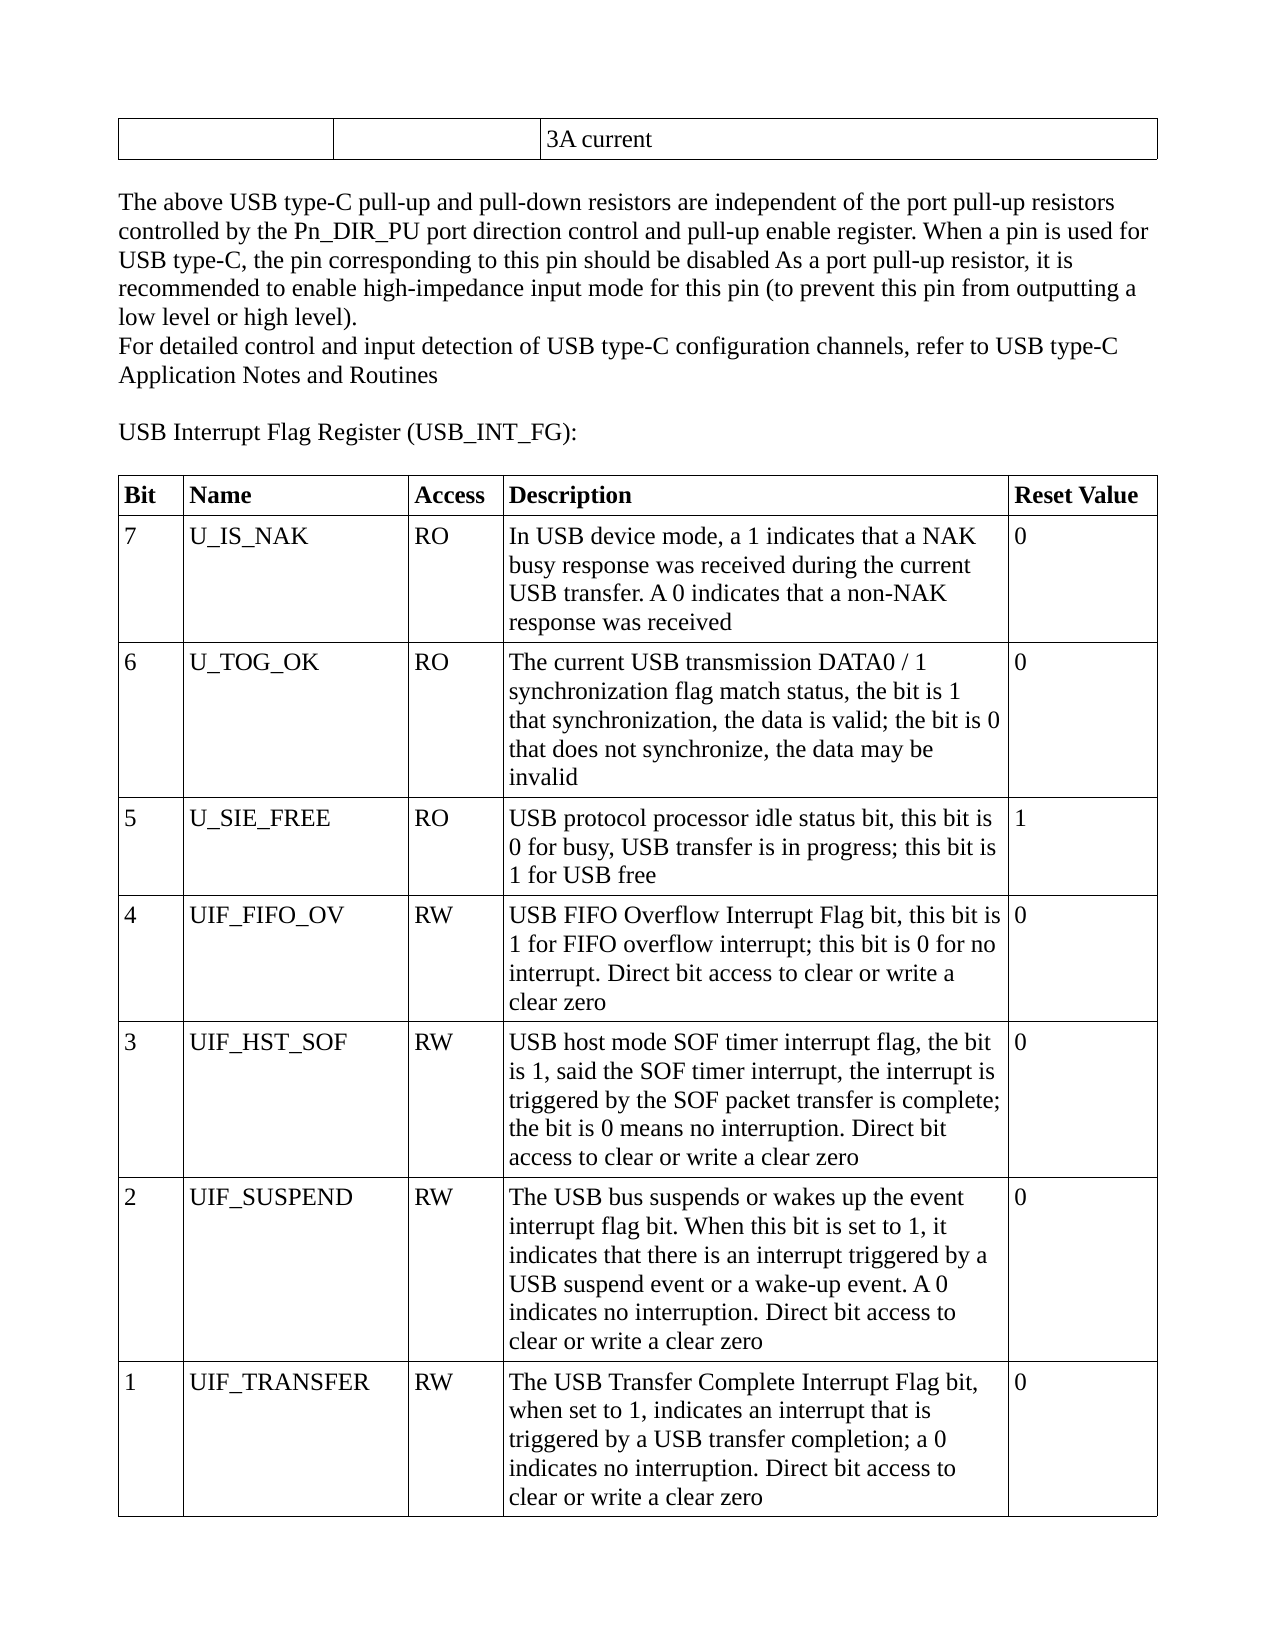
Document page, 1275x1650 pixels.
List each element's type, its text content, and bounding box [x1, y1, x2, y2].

table_cell UIF_FIFO_OV [184, 896, 408, 1021]
table_cell 6 [119, 643, 183, 797]
table_cell 1 [119, 1362, 183, 1516]
table_header Bit [119, 476, 183, 515]
table_cell 0 [1009, 896, 1157, 1021]
table_cell UIF_SUSPEND [184, 1178, 408, 1361]
table_cell 5 [119, 798, 183, 895]
table_cell RO [409, 798, 503, 895]
table_cell RW [409, 1362, 503, 1516]
text The above USB type-C pull-up and pull-down resistors are independent of the port pull-up resistors controlled by the Pn_DIR_PU port direction control and pull-up enable register. When a pin is used for USB type-C, the pin corresponding to this pin should be disabled As a port pull-up resistor, it is recommended to enable high-impedance input mode for this pin (to prevent this pin from outputting a low level or high level). [118, 187, 1157, 331]
table_cell 4 [119, 896, 183, 1021]
table_cell 0 [1009, 1362, 1157, 1516]
table_cell [334, 119, 540, 158]
table_cell UIF_TRANSFER [184, 1362, 408, 1516]
text For detailed control and input detection of USB type-C configuration channels, refer to USB type-C Application Notes and Routines [118, 331, 1157, 388]
table_header Name [184, 476, 408, 515]
table_cell RO [409, 643, 503, 797]
table_cell U_SIE_FREE [184, 798, 408, 895]
table_cell RW [409, 896, 503, 1021]
text USB Interrupt Flag Register (USB_INT_FG): [118, 417, 1157, 446]
table_cell 0 [1009, 1178, 1157, 1361]
table_cell U_IS_NAK [184, 516, 408, 642]
table_cell UIF_HST_SOF [184, 1022, 408, 1177]
table_cell The USB Transfer Complete Interrupt Flag bit, when set to 1, indicates an interrupt that is triggered by a USB transfer completion; a 0 indicates no interruption. Direct bit access to clear or write a clear zero [504, 1362, 1008, 1516]
table_cell In USB device mode, a 1 indicates that a NAK busy response was received during the current USB transfer. A 0 indicates that a non-NAK response was received [504, 516, 1008, 642]
table_header Access [409, 476, 503, 515]
table_cell USB FIFO Overflow Interrupt Flag bit, this bit is 1 for FIFO overflow interrupt; this bit is 0 for no interrupt. Direct bit access to clear or write a clear zero [504, 896, 1008, 1021]
table_cell RW [409, 1022, 503, 1177]
table_cell 7 [119, 516, 183, 642]
table_cell USB protocol processor idle status bit, this bit is 0 for busy, USB transfer is in progress; this bit is 1 for USB free [504, 798, 1008, 895]
table_cell RW [409, 1178, 503, 1361]
table_cell 0 [1009, 1022, 1157, 1177]
table_cell RO [409, 516, 503, 642]
table_cell 3A current [541, 119, 1157, 158]
table_cell 2 [119, 1178, 183, 1361]
table_header Reset Value [1009, 476, 1157, 515]
table_cell 0 [1009, 516, 1157, 642]
table_cell U_TOG_OK [184, 643, 408, 797]
table_cell The current USB transmission DATA0 / 1 synchronization flag match status, the bit is 1 that synchronization, the data is valid; the bit is 0 that does not synchronize, the data may be invalid [504, 643, 1008, 797]
table_cell 1 [1009, 798, 1157, 895]
table_cell 0 [1009, 643, 1157, 797]
table_cell The USB bus suspends or wakes up the event interrupt flag bit. When this bit is set to 1, it indicates that there is an interrupt triggered by a USB suspend event or a wake-up event. A 0 indicates no interruption. Direct bit access to clear or write a clear zero [504, 1178, 1008, 1361]
table_cell USB host mode SOF timer interrupt flag, the bit is 1, said the SOF timer interrupt, the interrupt is triggered by the SOF packet transfer is complete; the bit is 0 means no interruption. Direct bit access to clear or write a clear zero [504, 1022, 1008, 1177]
table_header Description [504, 476, 1008, 515]
table_cell 3 [119, 1022, 183, 1177]
table_cell [119, 119, 333, 158]
